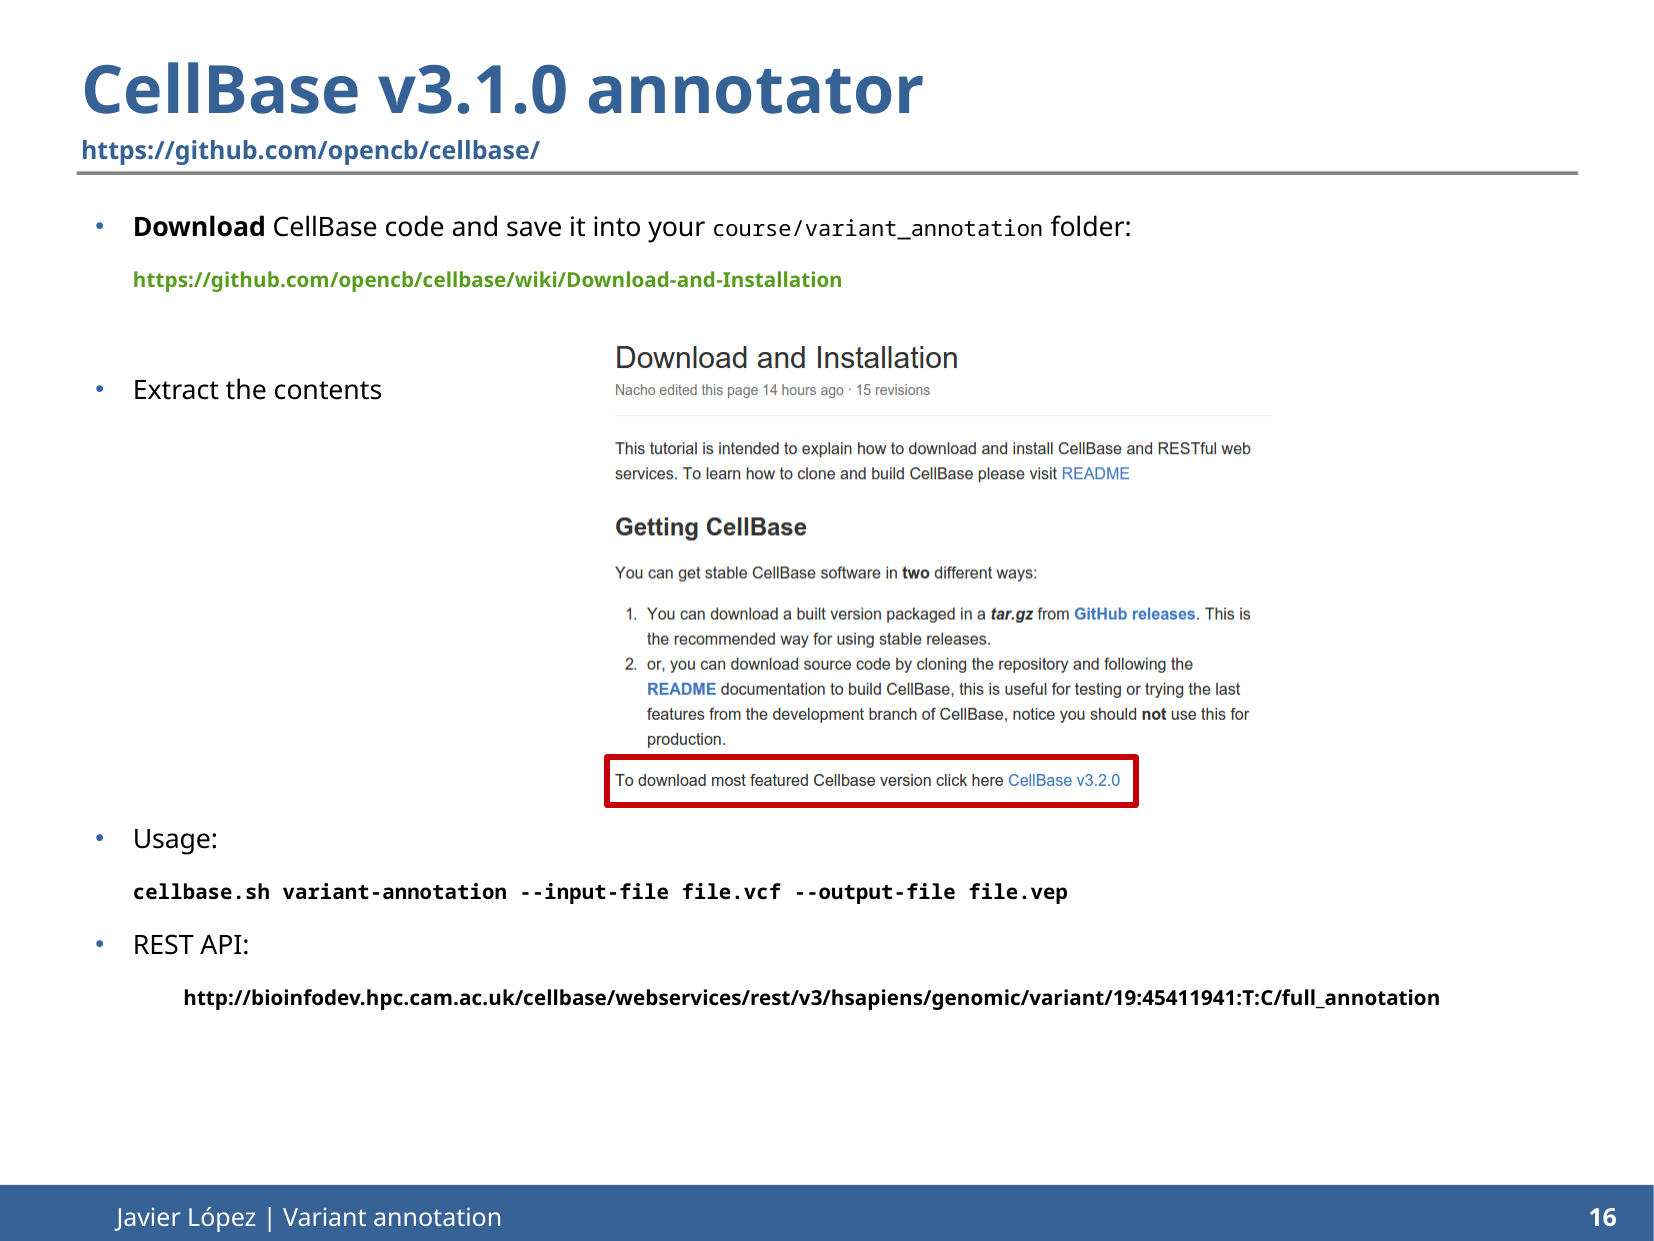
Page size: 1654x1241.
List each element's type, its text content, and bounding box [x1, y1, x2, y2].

list Download CellBase code and save it into your course/variant_annotation folder: https://github.com/opencb/cellbase/wiki/Download-and-Installation Extract the contents Usage: cellbase.sh variant-annotation --input-file file.vcf --output-file file.vep REST API: http://bioinfodev.hpc.cam.ac.uk/cellbase/webservices/rest/v3/hsapiens/genomic/variant/19:45411941:T:C/full_annotation [82, 208, 1558, 1022]
title CellBase v3.1.0 annotator https://github.com/opencb/cellbase/ [81, 51, 1570, 158]
picture [588, 332, 1272, 806]
picture [610, 760, 1133, 802]
picture [74, 170, 1580, 175]
